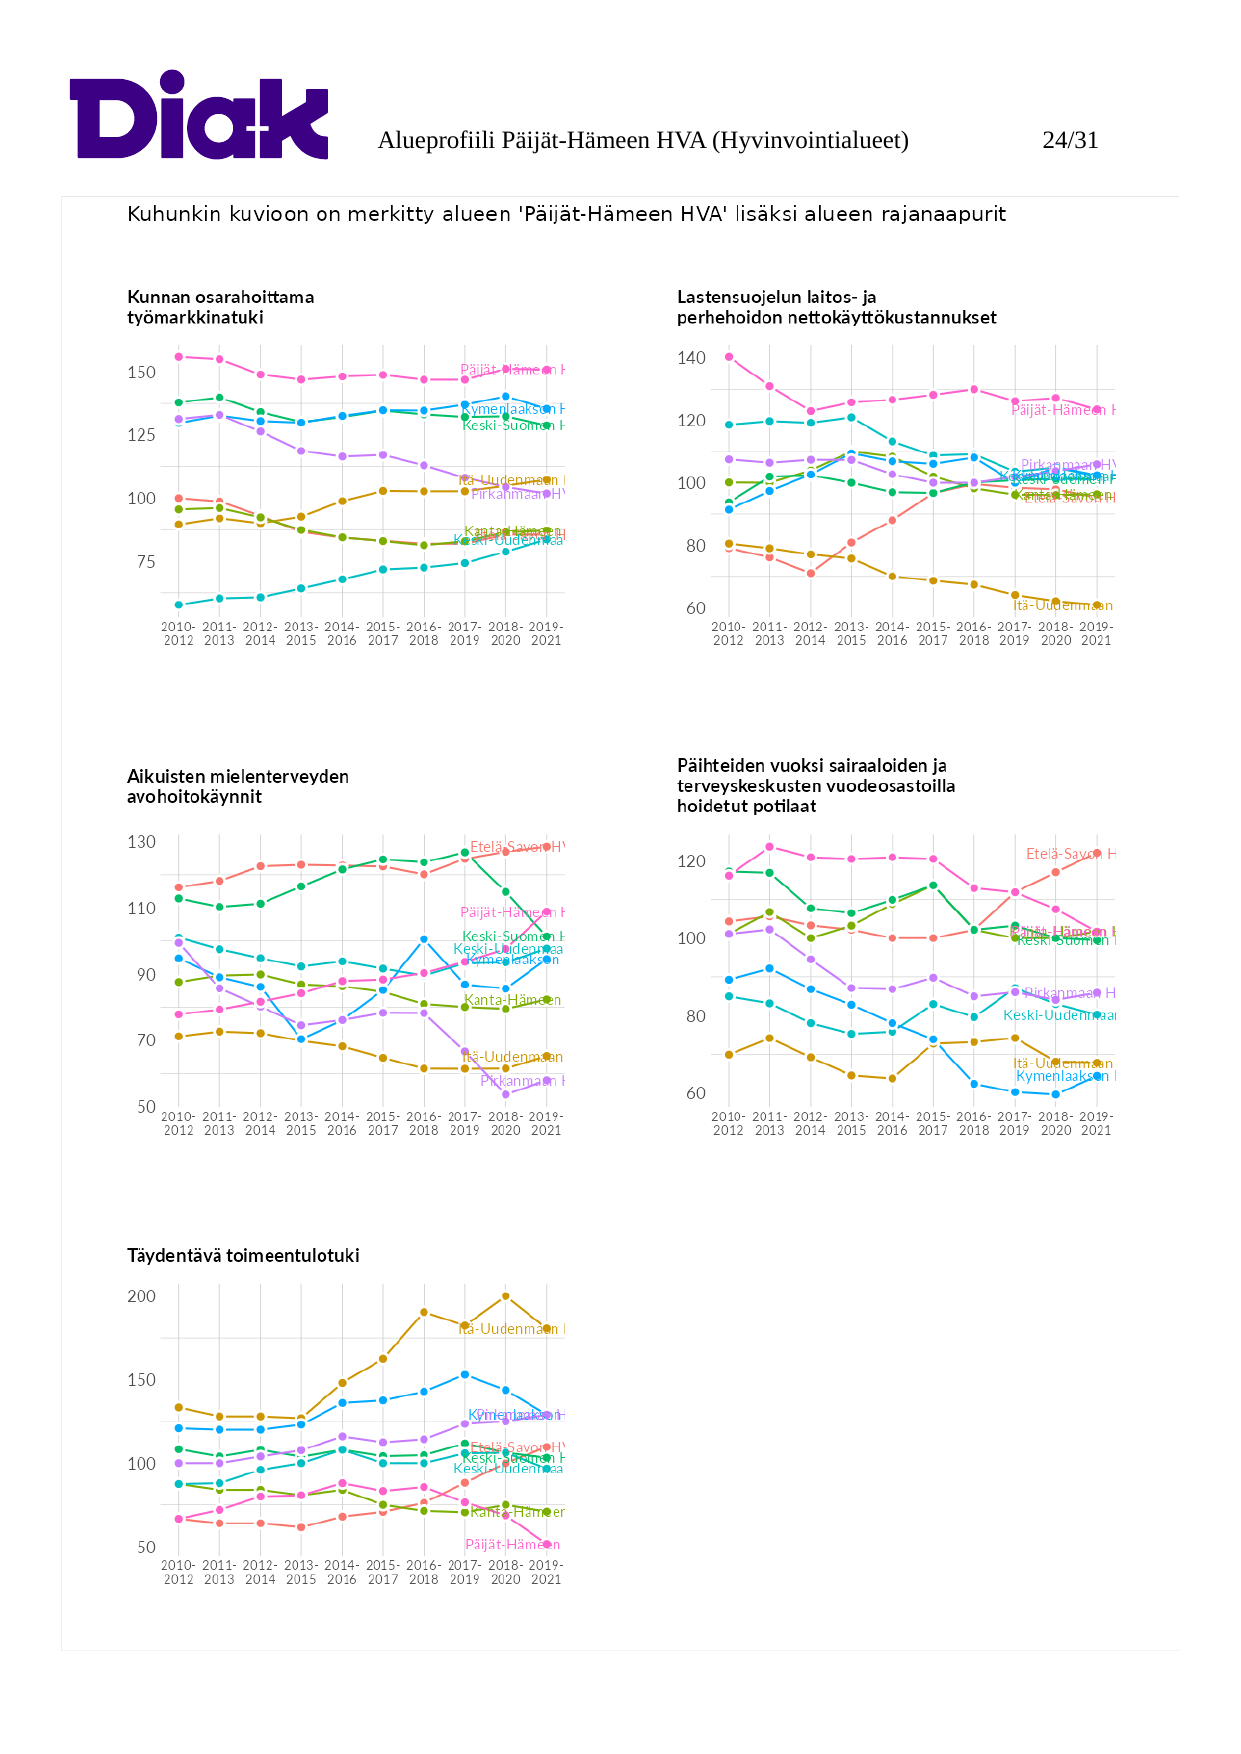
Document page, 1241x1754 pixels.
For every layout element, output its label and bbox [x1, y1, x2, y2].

picture [61, 196, 1179, 1651]
